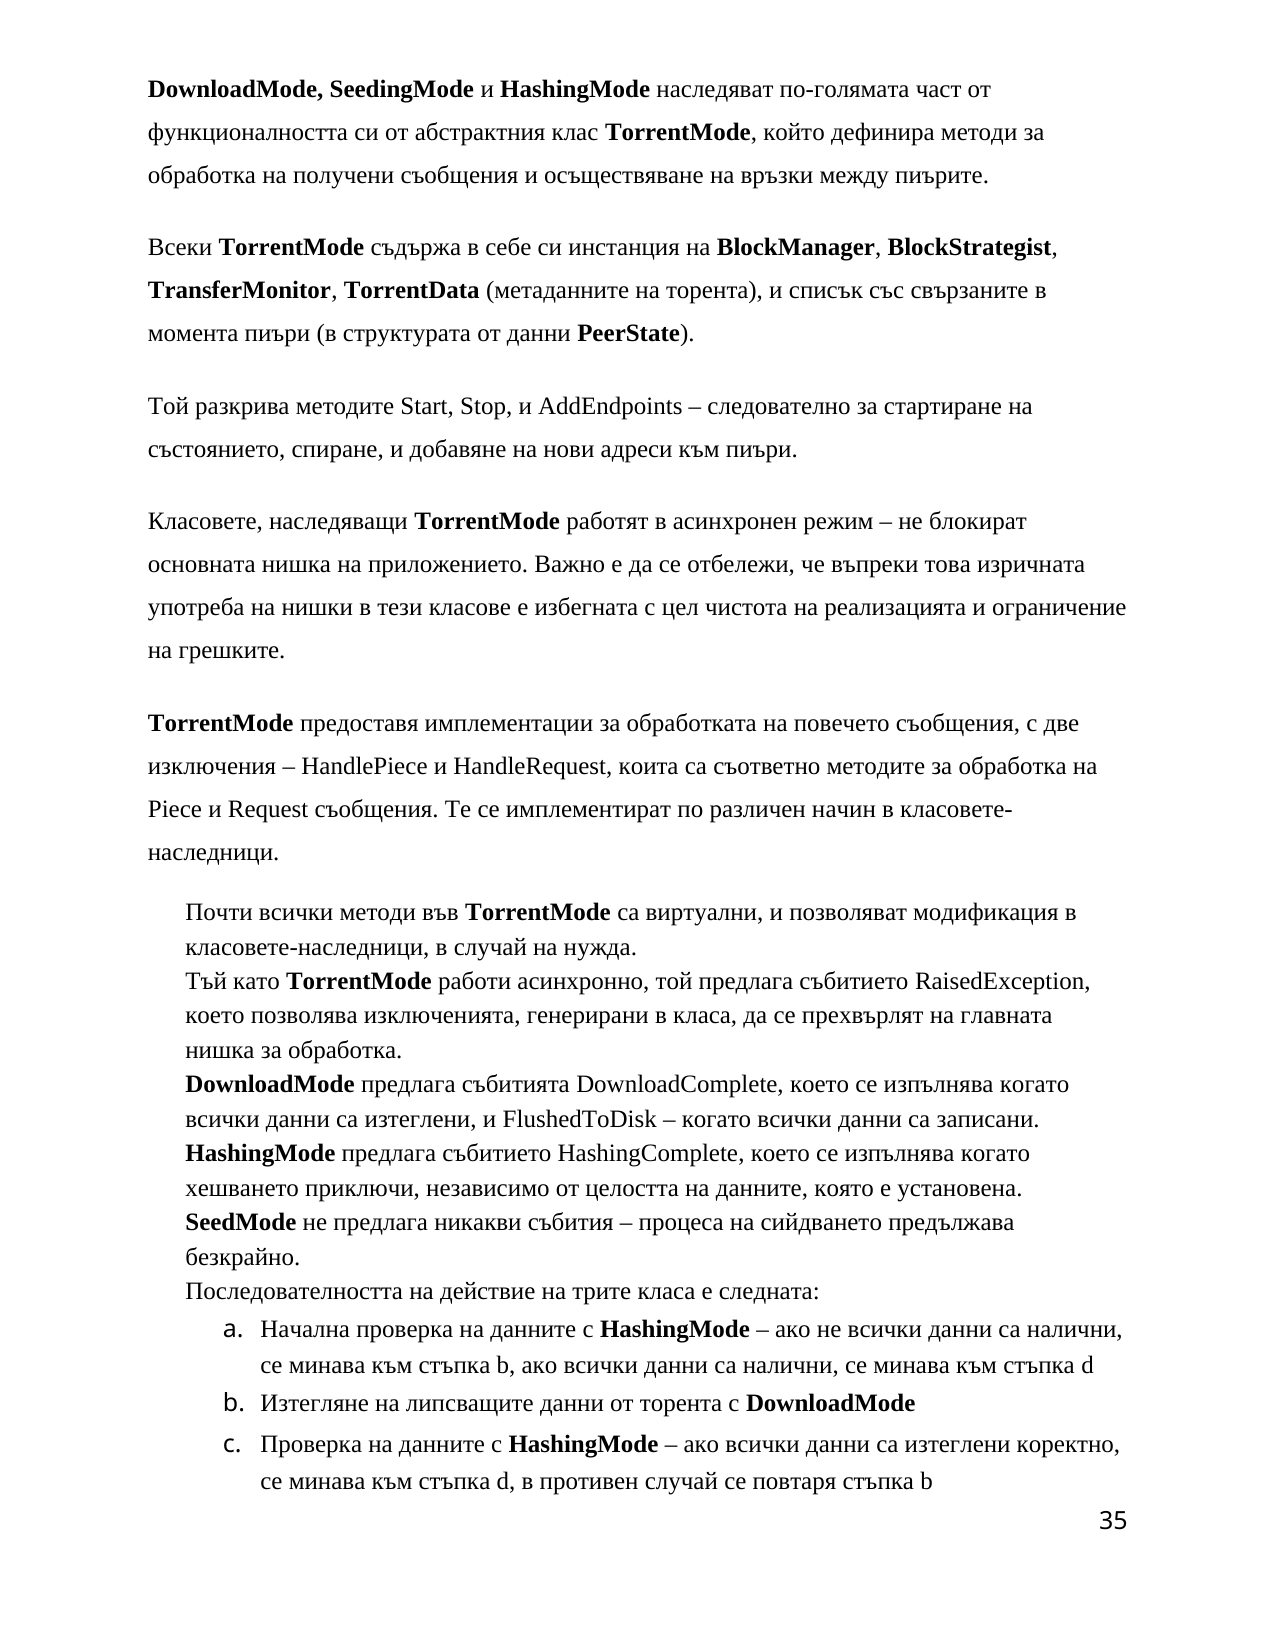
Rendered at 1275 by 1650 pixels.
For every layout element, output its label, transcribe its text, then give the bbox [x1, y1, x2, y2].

list Изтегляне на липсващите данни от торента с DownloadMode [223, 1385, 1127, 1419]
list Проверка на данните с HashingMode – ако всички данни са изтеглени коректно, се минава към стъпка d, в противен случай се повтаря стъпка b [223, 1426, 1127, 1494]
text DownloadMode, SeedingMode и HashingMode наследяват по-голямата част от функционалността си от абстрактния клас TorrentMode, който дефинира методи за обработка на получени съобщения и осъществяване на връзки между пиърите. [148, 74, 1127, 189]
text Всеки TorrentMode съдържа в себе си инстанция на BlockManager, BlockStrategist, TransferMonitor, TorrentData (метаданните на торента), и списък със свързаните в момента пиъри (в структурата от данни PeerState). [148, 232, 1127, 347]
list DownloadMode предлага събитията DownloadComplete, което се изпълнява когато всички данни са изтеглени, и FlushedToDisk – когато всички данни са записани. [185, 1069, 1127, 1133]
list Последователността на действие на трите класа е следната: [185, 1276, 1127, 1305]
text TorrentMode предоставя имплементации за обработката на повечето съобщения, с две изключения – HandlePiece и HandleRequest, коита са съответно методите за обработка на Piece и Request съобщения. Те се имплементират по различен начин в класовете-наследници. [148, 708, 1127, 866]
list Начална проверка на данните с HashingMode – ако не всички данни са налични, се минава към стъпка b, ако всички данни са налични, се минава към стъпка d [223, 1311, 1127, 1379]
text Той разкрива методите Start, Stop, и AddEndpoints – следователно за стартиране на състоянието, спиране, и добавяне на нови адреси към пиъри. [148, 391, 1127, 463]
text Класовете, наследяващи TorrentMode работят в асинхронен режим – не блокират основната нишка на приложението. Важно е да се отбележи, че въпреки това изричната употреба на нишки в тези класове е избегната с цел чистота на реализацията и ограничение на грешките. [148, 506, 1127, 664]
list SeedMode не предлага никакви събития – процеса на сийдването предължава безкрайно. [185, 1207, 1127, 1271]
list Тъй като TorrentMode работи асинхронно, той предлага събитието RaisedException, което позволява изключенията, генерирани в класа, да се прехвърлят на главната нишка за обработка. [185, 966, 1127, 1064]
list HashingMode предлага събитието HashingComplete, което се изпълнява когато хешването приключи, независимо от целостта на данните, която е установена. [185, 1138, 1127, 1202]
list Почти всички методи във TorrentMode са виртуални, и позволяват модификация в класовете-наследници, в случай на нужда. [185, 897, 1127, 960]
